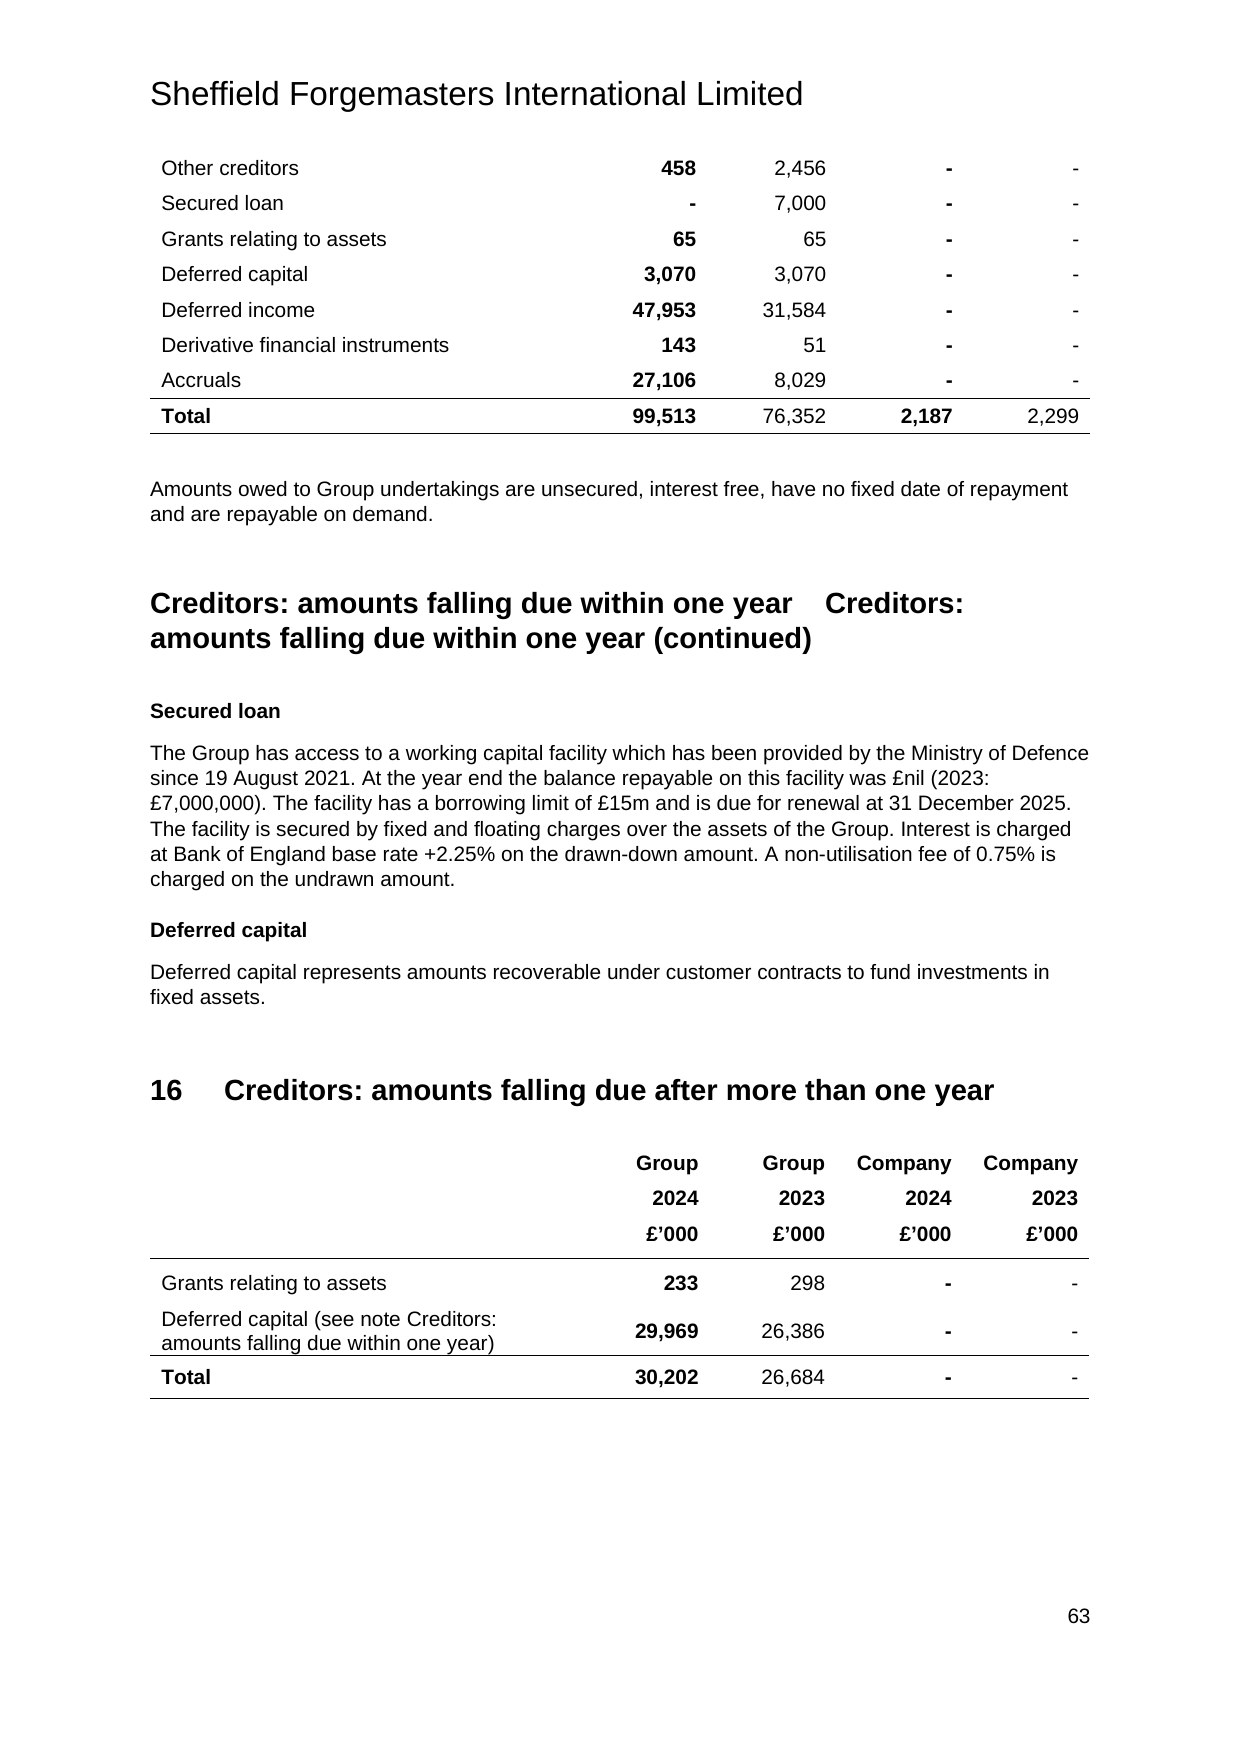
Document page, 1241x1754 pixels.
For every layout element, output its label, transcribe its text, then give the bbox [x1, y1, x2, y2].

table_cell Secured loan [150, 185, 581, 221]
table_cell - [964, 185, 1090, 221]
table_cell 458 [581, 150, 707, 185]
table_cell - [837, 221, 964, 256]
table_cell 29,969 [583, 1306, 709, 1355]
table_cell Deferred income [150, 292, 581, 327]
table_cell 2,187 [837, 399, 964, 433]
table_cell - [963, 1356, 1089, 1398]
table_header Company [836, 1151, 963, 1186]
table_cell 2,456 [707, 150, 837, 185]
table_cell 65 [707, 221, 837, 256]
table_cell 143 [581, 327, 707, 362]
table_cell 298 [710, 1259, 836, 1306]
table_cell 3,070 [707, 256, 837, 292]
table_cell - [964, 256, 1090, 292]
table_cell 30,202 [583, 1356, 709, 1398]
table_cell 2024 [583, 1186, 709, 1222]
table_cell - [837, 256, 964, 292]
table_cell - [836, 1306, 963, 1355]
table_cell - [964, 292, 1090, 327]
subtitle Creditors: amounts falling due after more than one year [150, 1073, 1090, 1107]
table_cell 76,352 [707, 399, 837, 433]
table_cell - [836, 1259, 963, 1306]
table_cell - [964, 221, 1090, 256]
text Secured loan [150, 699, 1090, 723]
table_cell Grants relating to assets [150, 221, 581, 256]
text Amounts owed to Group undertakings are unsecured, interest free, have no fixed date of repayment and are repayable on demand. [150, 476, 1090, 526]
table_cell 31,584 [707, 292, 837, 327]
table_cell 2023 [963, 1186, 1089, 1222]
table_cell 3,070 [581, 256, 707, 292]
text Deferred capital represents amounts recoverable under customer contracts to fund investments in fixed assets. [150, 960, 1090, 1009]
table_cell Accruals [150, 363, 581, 398]
table_cell £’000 [710, 1222, 836, 1258]
table_cell Grants relating to assets [150, 1259, 583, 1306]
table_cell [150, 1186, 583, 1222]
table_cell Deferred capital [150, 256, 581, 292]
table_cell £’000 [583, 1222, 709, 1258]
table_header [150, 1151, 583, 1186]
table_cell 7,000 [707, 185, 837, 221]
table_cell 51 [707, 327, 837, 362]
table_cell - [837, 327, 964, 362]
table_cell Total [150, 1356, 583, 1398]
text 15 Creditors: amounts falling due within one year (continued) [150, 586, 1090, 655]
text Deferred capital [150, 918, 1090, 942]
table_cell - [836, 1356, 963, 1398]
table_cell - [837, 292, 964, 327]
table_cell 8,029 [707, 363, 837, 398]
table_cell - [837, 363, 964, 398]
table_cell Other creditors [150, 150, 581, 185]
table_cell 27,106 [581, 363, 707, 398]
table_cell - [581, 185, 707, 221]
table_cell 26,386 [710, 1306, 836, 1355]
table_cell - [964, 150, 1090, 185]
table_cell [150, 1222, 583, 1258]
table_cell 2,299 [964, 399, 1090, 433]
table_cell 65 [581, 221, 707, 256]
table_header Group [710, 1151, 836, 1186]
table_cell - [837, 150, 964, 185]
table_cell - [964, 327, 1090, 362]
table_cell - [837, 185, 964, 221]
table_cell - [964, 363, 1090, 398]
table_cell 26,684 [710, 1356, 836, 1398]
table_header Company [963, 1151, 1089, 1186]
table_cell £’000 [836, 1222, 963, 1258]
table_cell Derivative financial instruments [150, 327, 581, 362]
table_cell 99,513 [581, 399, 707, 433]
table_cell Deferred capital (see note 15) [150, 1306, 583, 1355]
table_cell 2024 [836, 1186, 963, 1222]
table_cell 233 [583, 1259, 709, 1306]
table_cell £’000 [963, 1222, 1089, 1258]
table_cell - [963, 1306, 1089, 1355]
table_cell - [963, 1259, 1089, 1306]
table_header Group [583, 1151, 709, 1186]
table_cell Total [150, 399, 581, 433]
table_cell 47,953 [581, 292, 707, 327]
table_cell 2023 [710, 1186, 836, 1222]
text The Group has access to a working capital facility which has been provided by the Ministry of Defence since 19 August 2021. At the year end the balance repayable on this facility was £nil (2023: £7,000,000). The facility has a borrowing limit of £15m and is due for renewal at 31 December 2025. The facility is secured by fixed and floating charges over the assets of the Group. Interest is charged at Bank of England base rate +2.25% on the drawn-down amount. A non-utilisation fee of 0.75% is charged on the undrawn amount. [150, 741, 1090, 891]
